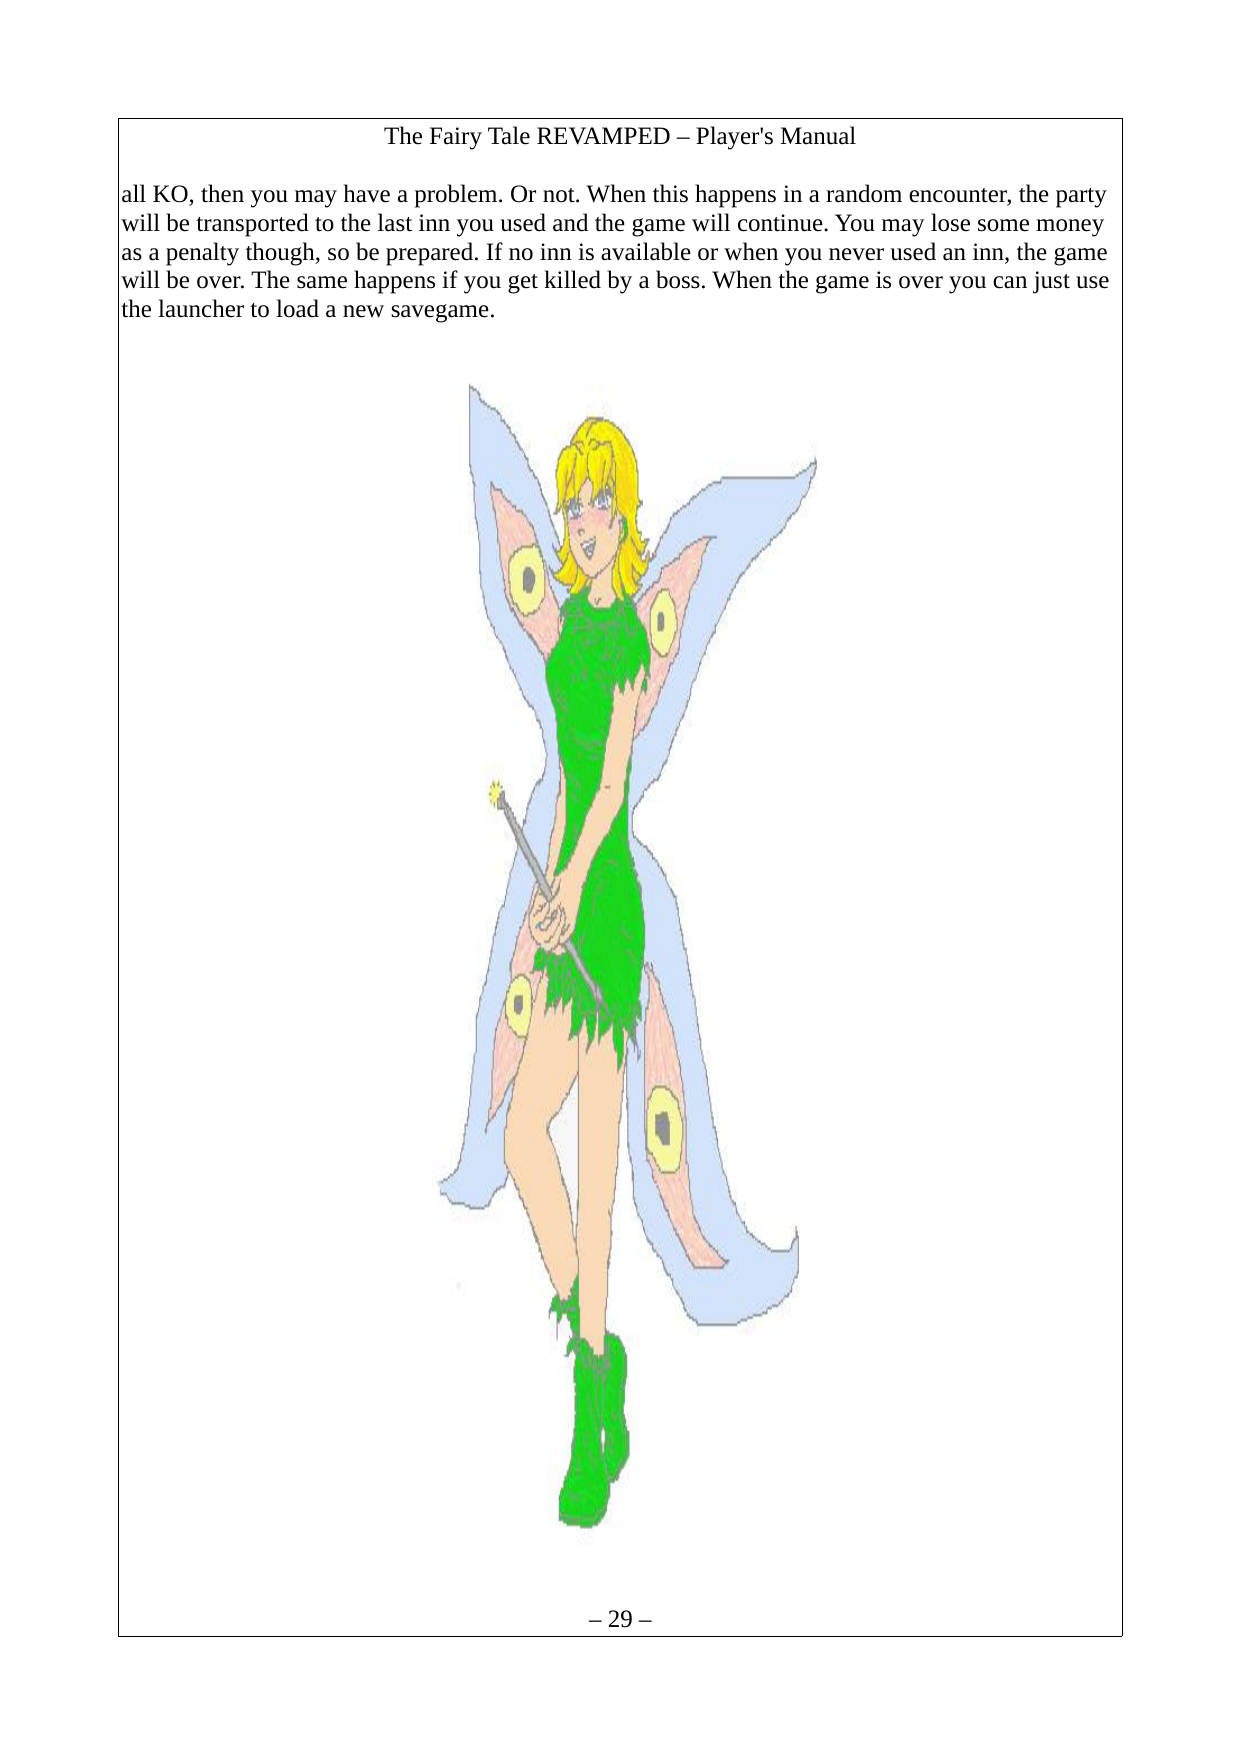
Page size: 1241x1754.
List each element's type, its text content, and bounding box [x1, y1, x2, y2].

text all KO, then you may have a problem. Or not. When this happens in a random encounter, the party will be transported to the last inn you used and the game will continue. You may lose some money as a penalty though, so be prepared. If no inn is available or when you never used an inn, the game will be over. The same happens if you get killed by a boss. When the game is over you can just use the launcher to load a new savegame. [121, 179, 1119, 323]
picture [119, 119, 1122, 1636]
